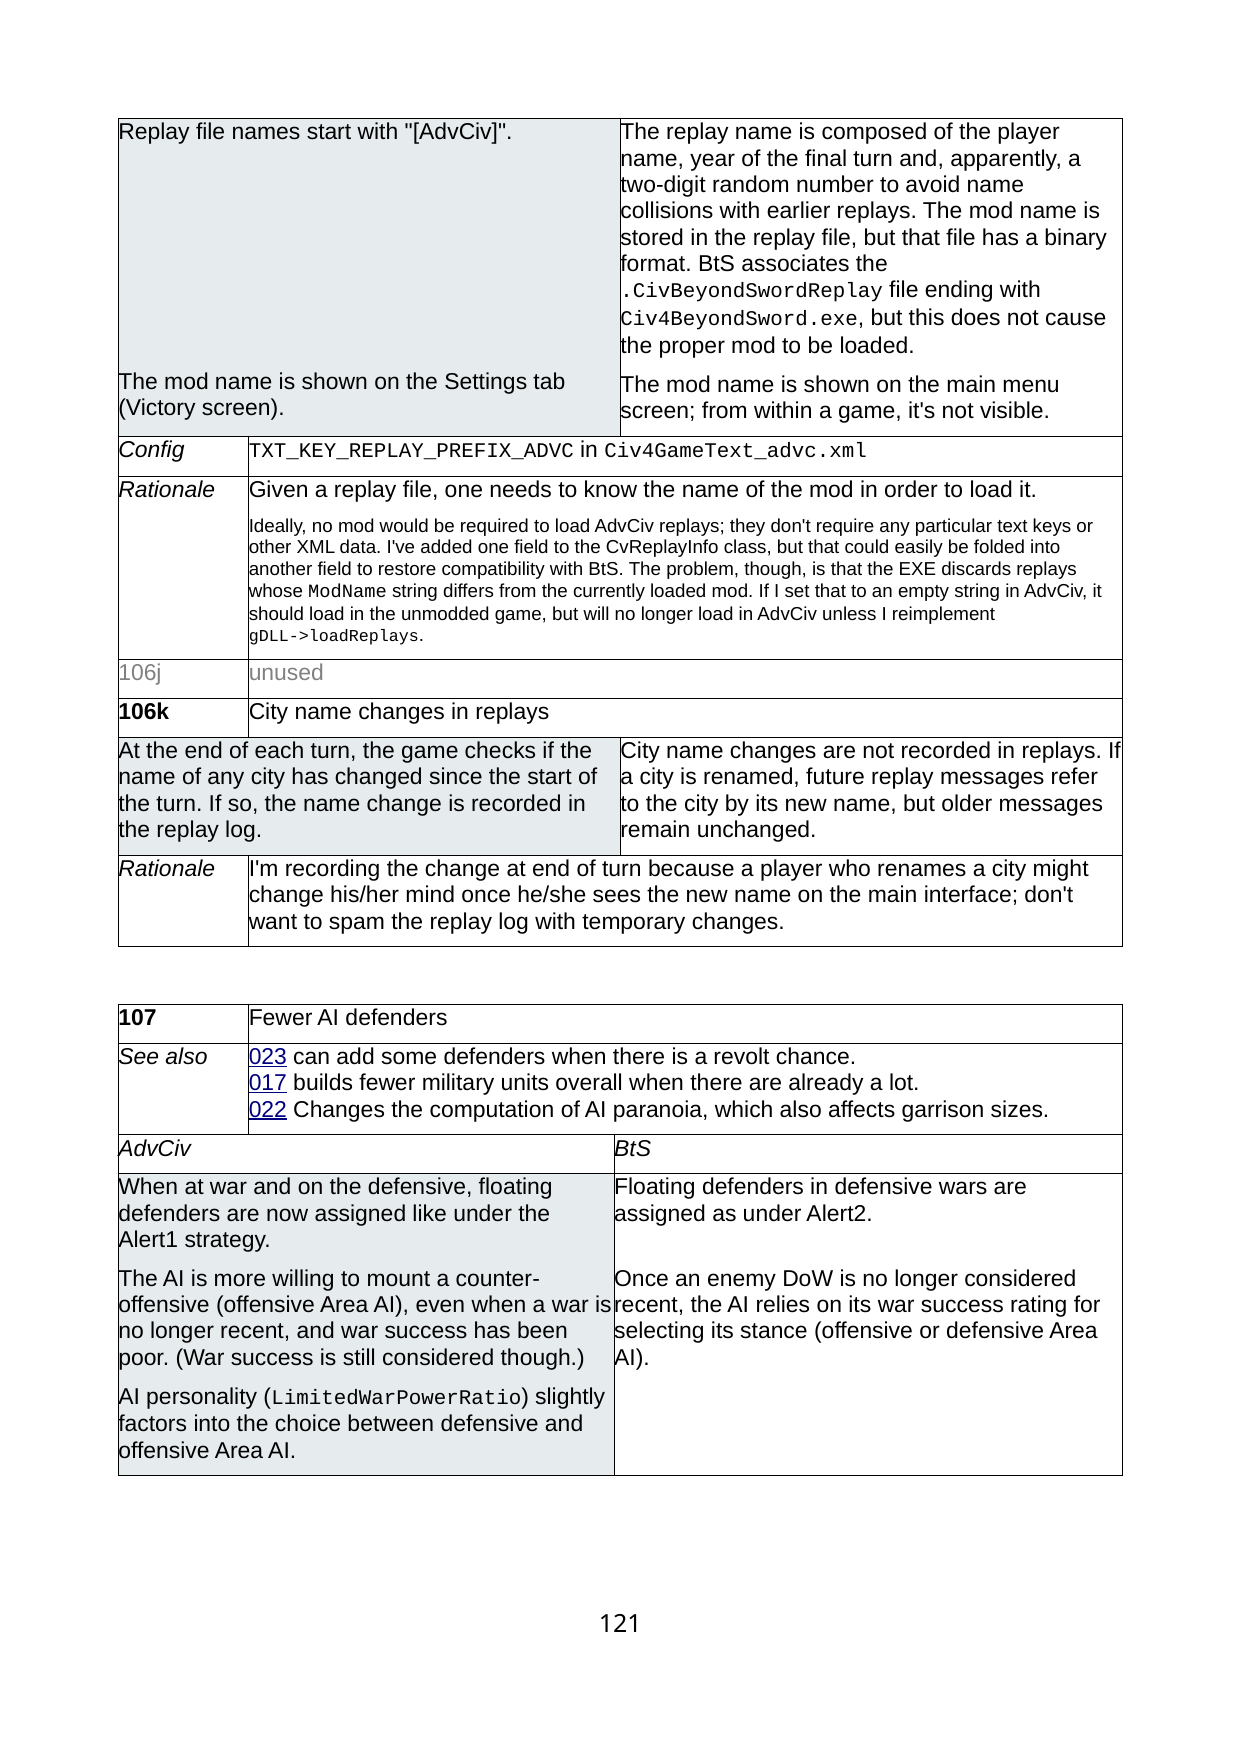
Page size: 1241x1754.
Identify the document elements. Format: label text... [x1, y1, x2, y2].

table_cell 106j [119, 660, 248, 698]
table_cell Rationale [119, 856, 248, 946]
table_cell When at war and on the defensive, floating defenders are now assigned like under the Alert1 strategy. The AI is more willing to mount a counter­offensive (offensive Area AI), even when a war is no longer recent, and war success has been poor. (War success is still considered though.) AI personality (LimitedWarPowerRatio) slightly factors into the choice between defensive and offensive Area AI. [119, 1174, 614, 1475]
table_cell unused [249, 660, 1122, 698]
table_cell Rationale [119, 477, 248, 659]
table_cell BtS [615, 1135, 1122, 1173]
table_cell Given a replay file, one needs to know the name of the mod in order to load it. Ideally, no mod would be required to load AdvCiv replays; they don't require any particular text keys or other XML data. I've added one field to the CvReplayInfo class, but that could easily be folded into another field to restore compatibility with BtS. The problem, though, is that the EXE discards replays whose ModName string differs from the currently loaded mod. If I set that to an empty string in AdvCiv, it should load in the unmodded game, but will no longer load in AdvCiv unless I reimplement gDLL->loadReplays. [249, 477, 1122, 659]
table_cell Floating defenders in defensive wars are assigned as under Alert2. Once an enemy DoW is no longer considered recent, the AI relies on its war success rating for selecting its stance (offensive or defensive Area AI). [615, 1174, 1122, 1475]
table_cell At the end of each turn, the game checks if the name of any city has changed since the start of the turn. If so, the name change is recorded in the replay log. [119, 738, 620, 855]
table_cell Config [119, 437, 248, 476]
table_cell 023 can add some defenders when there is a revolt chance. 017 builds fewer military units overall when there are already a lot. 022 Changes the computation of AI paranoia, which also affects garrison sizes. [249, 1044, 1122, 1134]
table_cell The replay name is composed of the player name, year of the final turn and, apparently, a two-digit random number to avoid name collisions with earlier replays. The mod name is stored in the replay file, but that file has a binary format. BtS associates the .CivBeyondSwordReplay file ending with Civ4BeyondSword.exe, but this does not cause the proper mod to be loaded. The mod name is shown on the main menu screen; from within a game, it's not visible. [621, 119, 1122, 436]
table_cell City name changes in replays [249, 699, 1122, 737]
table_cell TXT_KEY_REPLAY_PREFIX_ADVC in Civ4GameText_advc.xml [249, 437, 1122, 476]
table_cell 106k [119, 699, 248, 737]
table_header 107 [119, 1005, 248, 1043]
table_header Fewer AI defenders [249, 1005, 1122, 1043]
table_cell AdvCiv [119, 1135, 614, 1173]
table_cell See also [119, 1044, 248, 1134]
table_cell City name changes are not recorded in replays. If a city is renamed, future replay messages refer to the city by its new name, but older messages remain unchanged. [621, 738, 1122, 855]
table_cell Replay file names start with "[AdvCiv]". The mod name is shown on the Settings tab (Victory screen). [119, 119, 620, 436]
table_cell I'm recording the change at end of turn because a player who renames a city might change his/her mind once he/she sees the new name on the main interface; don't want to spam the replay log with temporary changes. [249, 856, 1122, 946]
